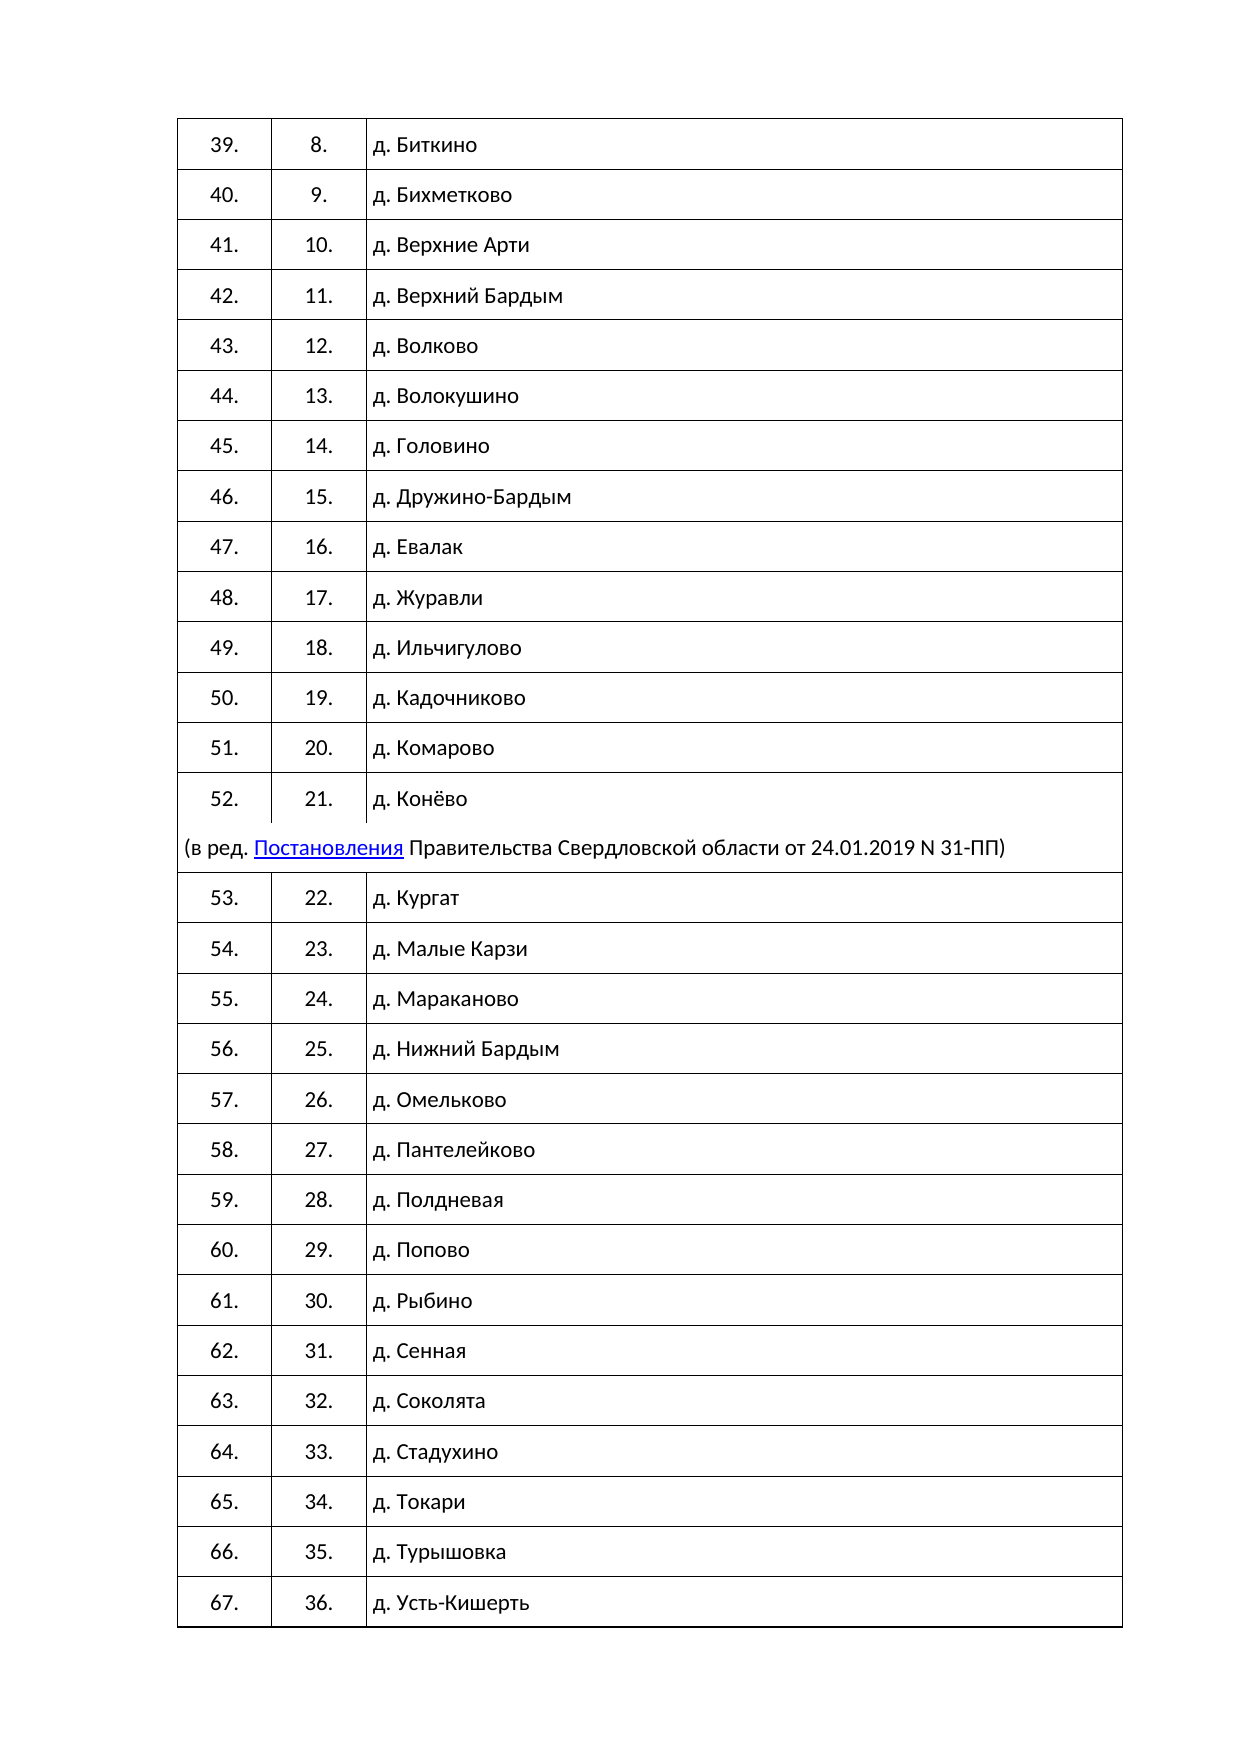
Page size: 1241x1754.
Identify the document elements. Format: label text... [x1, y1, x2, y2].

table_cell д. Омельково [367, 1074, 1122, 1123]
table_cell 33. [272, 1426, 366, 1476]
table_cell 56. [178, 1024, 271, 1073]
table_cell 18. [272, 622, 366, 672]
table_cell 51. [178, 723, 271, 772]
table_cell 30. [272, 1275, 366, 1324]
table_cell д. Комарово [367, 723, 1122, 772]
table_cell 14. [272, 421, 366, 470]
table_cell д. Бихметково [367, 170, 1122, 219]
table_cell 25. [272, 1024, 366, 1073]
table_cell 10. [272, 220, 366, 269]
table_cell 47. [178, 522, 271, 571]
table_cell 17. [272, 572, 366, 621]
table_cell 12. [272, 320, 366, 370]
table_cell 59. [178, 1175, 271, 1224]
table_cell 42. [178, 270, 271, 319]
table_cell д. Токари [367, 1477, 1122, 1526]
table_cell 15. [272, 471, 366, 521]
table_cell д. Кургат [367, 873, 1122, 922]
table_cell 9. [272, 170, 366, 219]
table_cell 49. [178, 622, 271, 672]
table_cell 26. [272, 1074, 366, 1123]
table_cell 60. [178, 1225, 271, 1274]
table_cell 31. [272, 1326, 366, 1375]
table_cell 40. [178, 170, 271, 219]
table_cell д. Верхний Бардым [367, 270, 1122, 319]
table_cell д. Нижний Бардым [367, 1024, 1122, 1073]
table_cell 62. [178, 1326, 271, 1375]
table_cell 45. [178, 421, 271, 470]
table_cell 36. [272, 1577, 366, 1626]
table_cell д. Усть-Кишерть [367, 1577, 1122, 1626]
table_cell д. Евалак [367, 522, 1122, 571]
table_cell 48. [178, 572, 271, 621]
table_cell (в ред. Постановления Правительства Свердловской области от 24.01.2019 N 31-ПП) [178, 823, 1122, 872]
table_cell 13. [272, 371, 366, 420]
table_cell д. Турышовка [367, 1527, 1122, 1576]
table_cell 61. [178, 1275, 271, 1324]
table_cell 29. [272, 1225, 366, 1274]
table_cell 34. [272, 1477, 366, 1526]
table_cell д. Биткино [367, 119, 1122, 168]
table_cell 41. [178, 220, 271, 269]
table_cell 28. [272, 1175, 366, 1224]
table_cell д. Волокушино [367, 371, 1122, 420]
table_cell 11. [272, 270, 366, 319]
table_cell д. Конёво [367, 773, 1122, 822]
table_cell д. Ильчигулово [367, 622, 1122, 672]
table_cell д. Дружино-Бардым [367, 471, 1122, 521]
table_cell 39. [178, 119, 271, 168]
table_cell д. Рыбино [367, 1275, 1122, 1324]
table_cell 43. [178, 320, 271, 370]
table_cell 32. [272, 1376, 366, 1425]
table_cell 21. [272, 773, 366, 822]
table_cell 67. [178, 1577, 271, 1626]
table_cell д. Малые Карзи [367, 923, 1122, 972]
table_cell 16. [272, 522, 366, 571]
table_cell 58. [178, 1124, 271, 1174]
table_cell 35. [272, 1527, 366, 1576]
table_cell 22. [272, 873, 366, 922]
table_cell д. Сенная [367, 1326, 1122, 1375]
table_cell 27. [272, 1124, 366, 1174]
table_cell 44. [178, 371, 271, 420]
table_cell д. Кадочниково [367, 673, 1122, 722]
table_cell д. Головино [367, 421, 1122, 470]
table_cell д. Соколята [367, 1376, 1122, 1425]
table_cell 65. [178, 1477, 271, 1526]
table_cell 20. [272, 723, 366, 772]
table_cell д. Мараканово [367, 974, 1122, 1023]
table_cell д. Верхние Арти [367, 220, 1122, 269]
table_cell 54. [178, 923, 271, 972]
table_cell д. Попово [367, 1225, 1122, 1274]
table_cell д. Волково [367, 320, 1122, 370]
table_cell 24. [272, 974, 366, 1023]
table_cell 57. [178, 1074, 271, 1123]
table_cell д. Пантелейково [367, 1124, 1122, 1174]
table_cell 53. [178, 873, 271, 922]
table_cell 23. [272, 923, 366, 972]
table_cell 52. [178, 773, 271, 822]
table_cell 63. [178, 1376, 271, 1425]
table_cell 46. [178, 471, 271, 521]
table_cell д. Полдневая [367, 1175, 1122, 1224]
table_cell д. Стадухино [367, 1426, 1122, 1476]
table_cell 64. [178, 1426, 271, 1476]
table_cell 8. [272, 119, 366, 168]
table_cell 50. [178, 673, 271, 722]
table_cell 55. [178, 974, 271, 1023]
table_cell д. Журавли [367, 572, 1122, 621]
table_cell 66. [178, 1527, 271, 1576]
table_cell 19. [272, 673, 366, 722]
